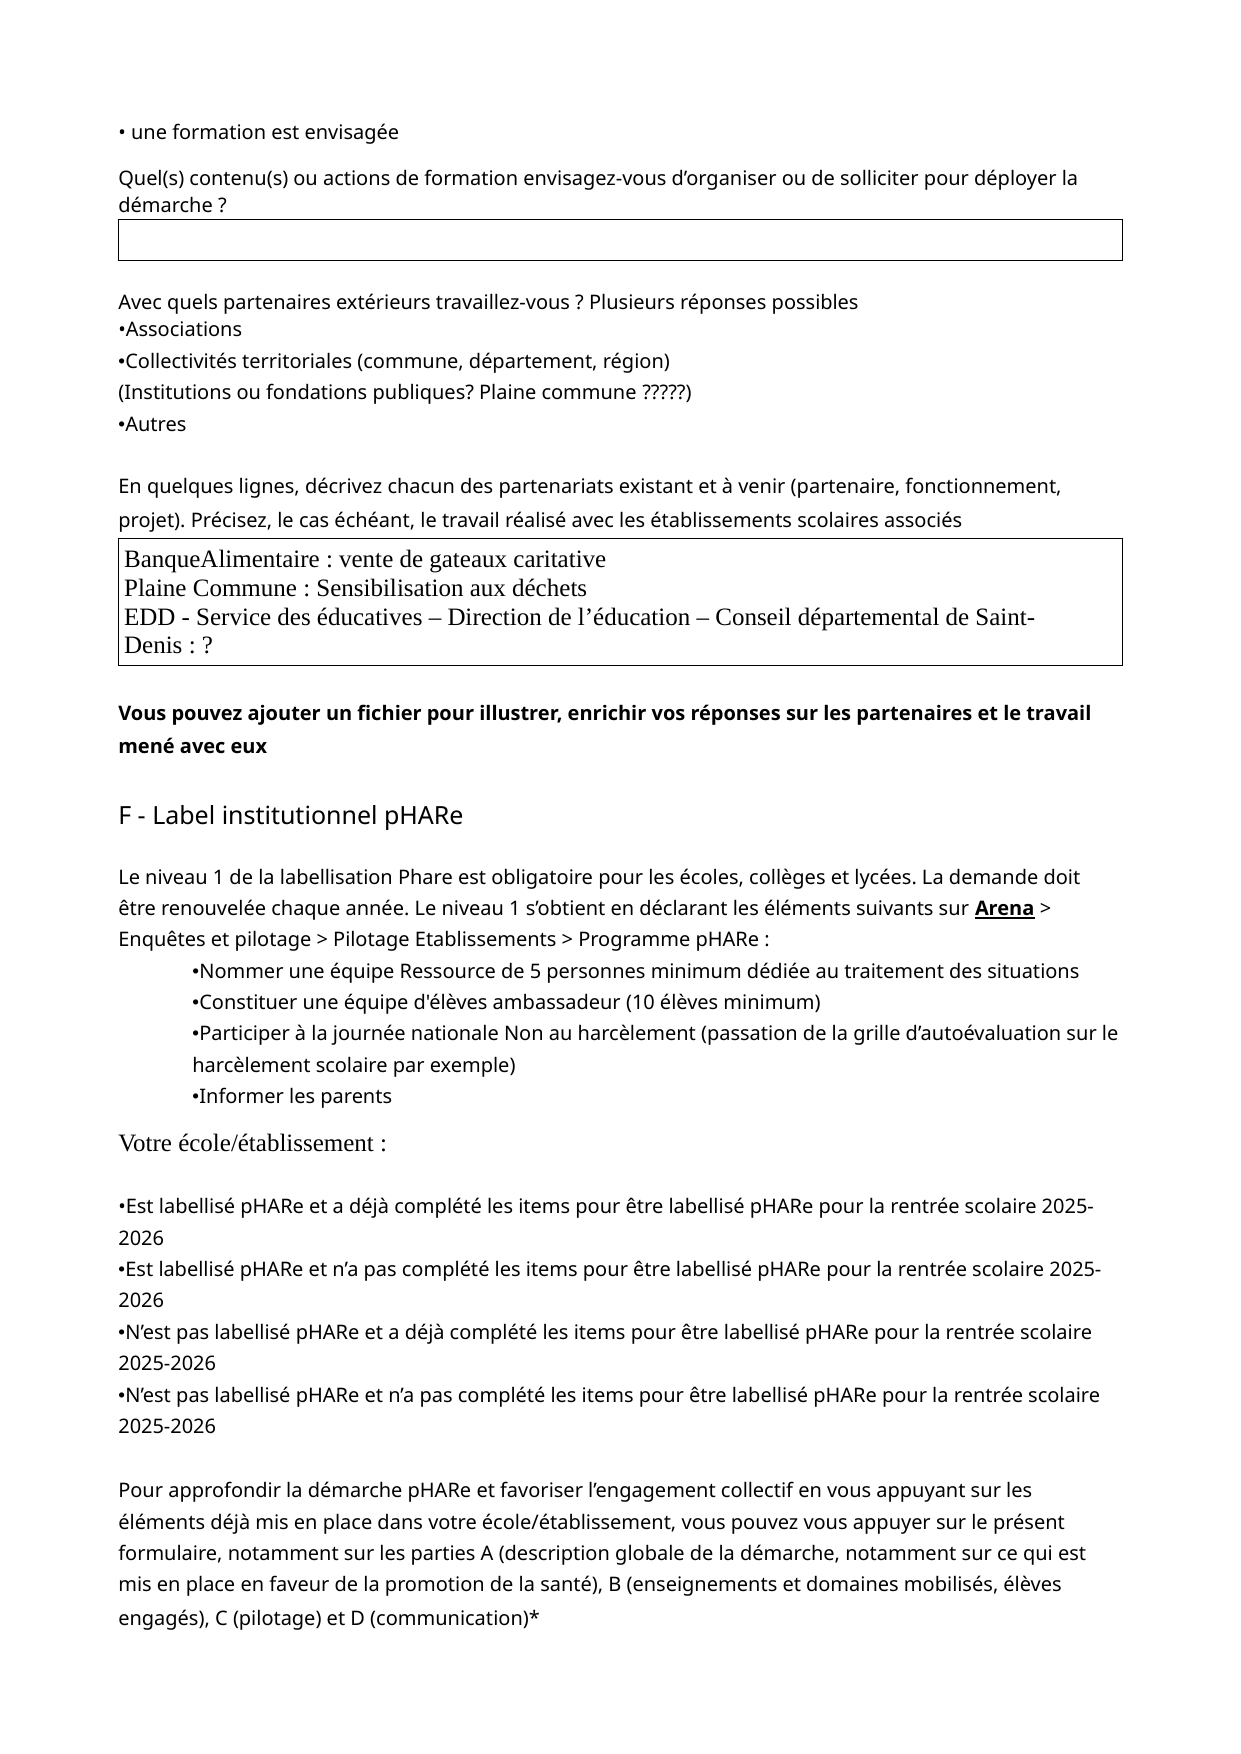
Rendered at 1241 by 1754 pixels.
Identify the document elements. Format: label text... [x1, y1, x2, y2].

text En quelques lignes, décrivez chacun des partenariats existant et à venir (partenaire, fonctionnement, projet). Précisez, le cas échéant, le travail réalisé avec les établissements scolaires associés [118, 472, 1122, 533]
list N’est pas labellisé pHARe et n’a pas complété les items pour être labellisé pHARe pour la rentrée scolaire 2025-2026 [118, 1381, 1122, 1439]
text Quel(s) contenu(s) ou actions de formation envisagez-vous d’organiser ou de solliciter pour déployer la démarche ? [118, 164, 1122, 219]
table_header BanqueAlimentaire : vente de gateaux caritative Plaine Commune : Sensibilisation aux déchets EDD - Service des éducatives – Direction de l’éducation – Conseil départemental de Saint-Denis : ? [119, 539, 1122, 665]
list Constituer une équipe d'élèves ambassadeur (10 élèves minimum) [118, 988, 1122, 1015]
list •Associations [118, 316, 1122, 343]
text • une formation est envisagée [118, 118, 1122, 145]
text Le niveau 1 de la labellisation Phare est obligatoire pour les écoles, collèges et lycées. La demande doit être renouvelée chaque année. Le niveau 1 s’obtient en déclarant les éléments suivants sur Arena > Enquêtes et pilotage > Pilotage Etablissements > Programme pHARe : [118, 863, 1122, 953]
list Nommer une équipe Ressource de 5 personnes minimum dédiée au traitement des situations [118, 957, 1122, 984]
text Pour approfondir la démarche pHARe et favoriser l’engagement collectif en vous appuyant sur les éléments déjà mis en place dans votre école/établissement, vous pouvez vous appuyer sur le présent formulaire, notamment sur les parties A (description globale de la démarche, notamment sur ce qui est mis en place en faveur de la promotion de la santé), B (enseignements et domaines mobilisés, élèves engagés), C (pilotage) et D (communication)* [118, 1476, 1122, 1631]
list Est labellisé pHARe et n’a pas complété les items pour être labellisé pHARe pour la rentrée scolaire 2025-2026 [118, 1255, 1122, 1314]
table_header [119, 220, 1122, 260]
text Avec quels partenaires extérieurs travaillez-vous ? Plusieurs réponses possibles [118, 288, 1122, 316]
list Informer les parents [118, 1082, 1122, 1109]
list Autres [118, 409, 1122, 437]
text Votre école/établissement : [118, 1128, 1122, 1157]
subtitle F - Label institutionnel pHARe [118, 797, 1122, 831]
text •Est labellisé pHARe et a déjà complété les items pour être labellisé pHARe pour la rentrée scolaire 2025-2026 [118, 1161, 1122, 1251]
list (Institutions ou fondations publiques? Plaine commune ?????) [118, 378, 1122, 406]
text Vous pouvez ajouter un fichier pour illustrer, enrichir vos réponses sur les partenaires et le travail mené avec eux [118, 699, 1122, 760]
list N’est pas labellisé pHARe et a déjà complété les items pour être labellisé pHARe pour la rentrée scolaire 2025-2026 [118, 1318, 1122, 1377]
list Participer à la journée nationale Non au harcèlement (passation de la grille d’autoévaluation sur le harcèlement scolaire par exemple) [118, 1019, 1122, 1078]
list Collectivités territoriales (commune, département, région) [118, 347, 1122, 374]
